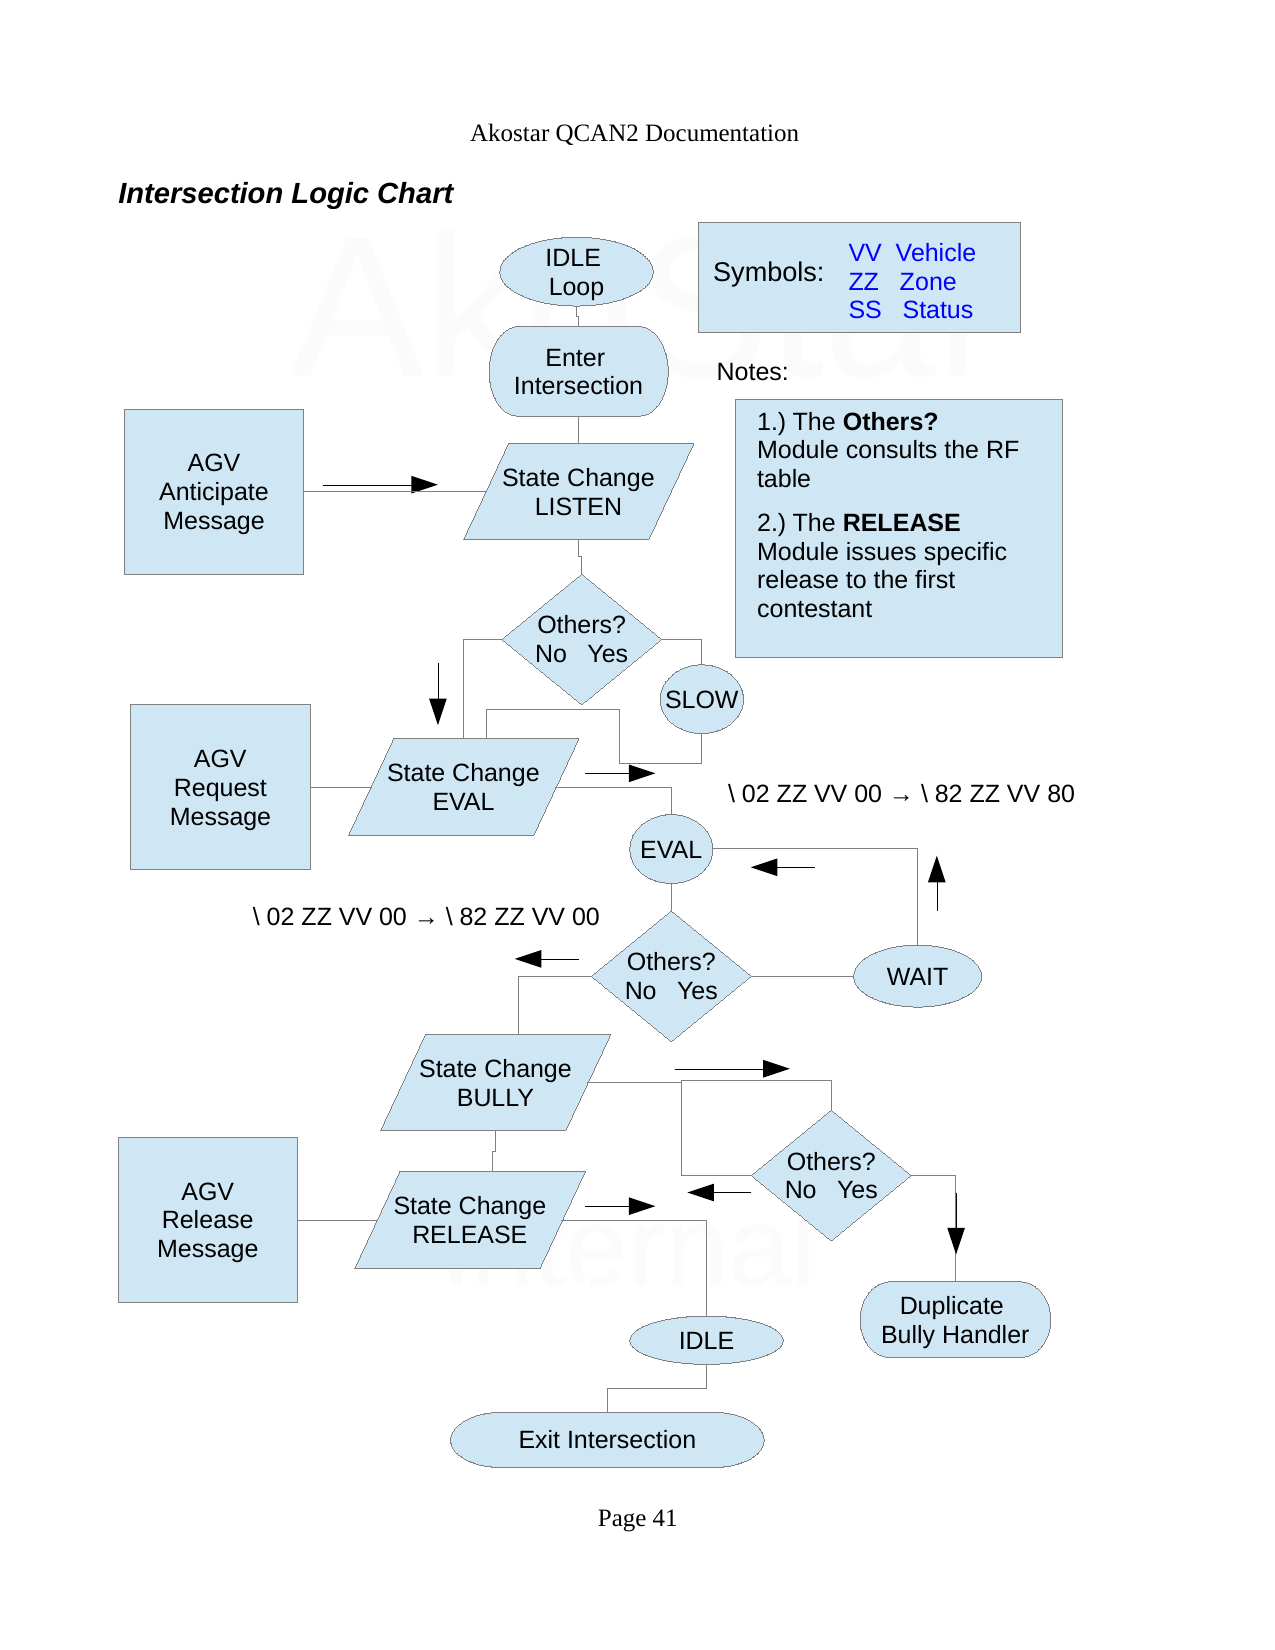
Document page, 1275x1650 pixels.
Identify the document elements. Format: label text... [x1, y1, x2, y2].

subtitle Intersection Logic Chart [118, 176, 1157, 210]
